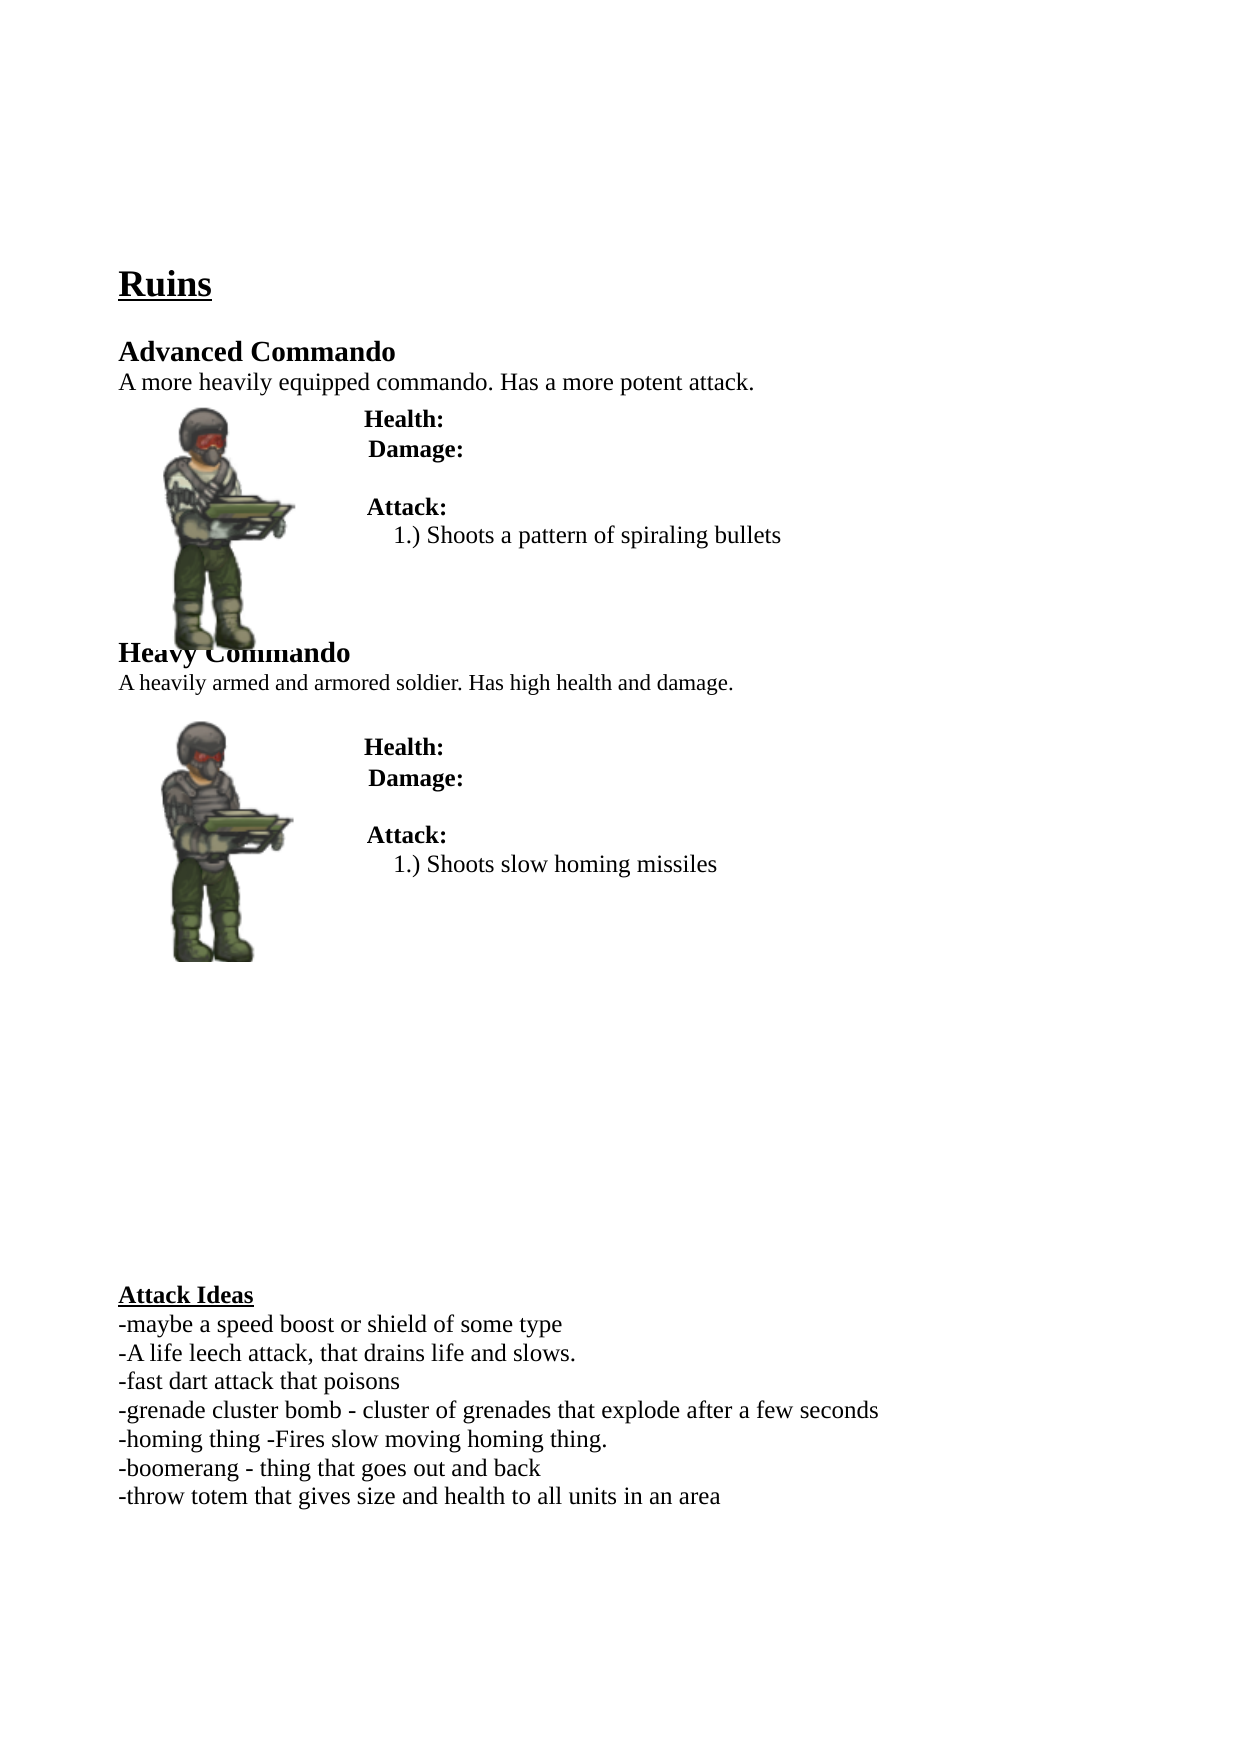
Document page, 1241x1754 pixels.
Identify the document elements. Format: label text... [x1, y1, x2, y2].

text -grenade cluster bomb - cluster of grenades that explode after a few seconds [118, 1395, 1122, 1424]
text [118, 724, 152, 763]
text -homing thing -Fires slow moving homing thing. [118, 1424, 1122, 1453]
text A more heavily equipped commando. Has a more potent attack. [118, 367, 1122, 396]
text Damage: [297, 434, 1122, 463]
text -fast dart attack that poisons [118, 1366, 1122, 1395]
text Advanced Commando [118, 334, 1122, 367]
text -A life leech attack, that drains life and slows. [118, 1338, 1122, 1366]
text 1.) Shoots a pattern of spiraling bullets [297, 521, 1122, 549]
text 1.) Shoots slow homing missiles [297, 849, 1122, 878]
text Attack: [297, 820, 1122, 849]
text -throw totem that gives size and health to all units in an area [118, 1481, 1122, 1510]
text Damage: [297, 763, 1122, 791]
text [118, 763, 152, 791]
text Attack: [297, 492, 1122, 521]
text Heavy Commando [118, 636, 1122, 669]
text [118, 849, 152, 878]
text -boomerang - thing that goes out and back [118, 1453, 1122, 1481]
text [118, 492, 151, 521]
text [118, 521, 151, 549]
text Health: [118, 396, 1122, 434]
text Health: [297, 724, 1122, 763]
text Attack Ideas [118, 1280, 1122, 1309]
text -maybe a speed boost or shield of some type [118, 1309, 1122, 1338]
text Ruins [118, 262, 1122, 305]
text [118, 434, 151, 463]
text [118, 820, 152, 849]
text A heavily armed and armored soldier. Has high health and damage. [118, 669, 1122, 696]
